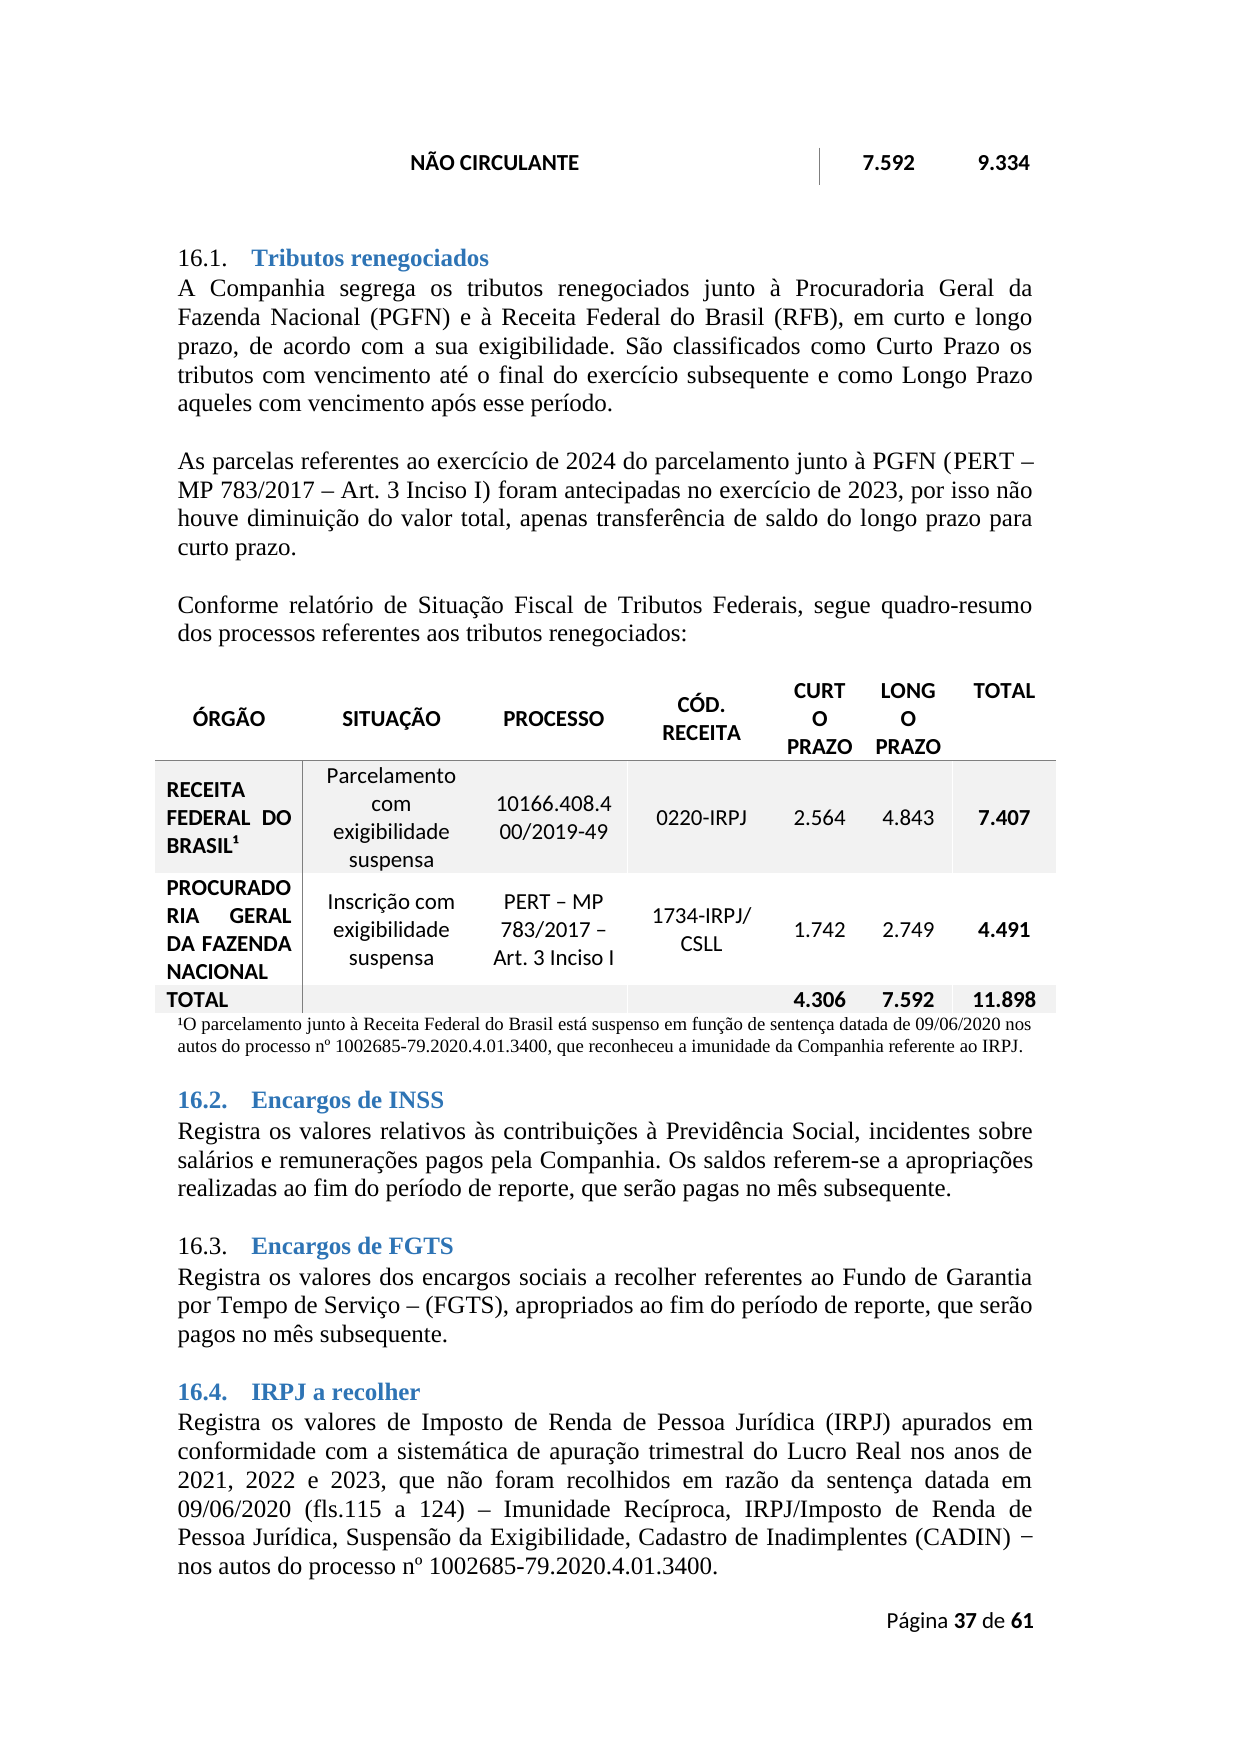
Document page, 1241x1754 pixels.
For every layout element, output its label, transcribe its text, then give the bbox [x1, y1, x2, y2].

table_header Órgão [155, 676, 303, 760]
table_cell 7.592 [820, 148, 926, 185]
table_cell 1734-IRPJ/CSLL [628, 873, 775, 985]
table_cell 10166.408.400/2019-49 [480, 761, 627, 873]
list Encargos de INSS [177, 1085, 1034, 1114]
table_header Situação [303, 676, 480, 760]
table_header Total [953, 676, 1056, 760]
table_cell 9.334 [926, 148, 1041, 185]
text ¹O parcelamento junto à Receita Federal do Brasil está suspenso em função de sentença datada de 09/06/2020 nos autos do processo nº 1002685-79.2020.4.01.3400, que reconheceu a imunidade da Companhia referente ao IRPJ. [177, 1013, 1034, 1056]
text A Companhia segrega os tributos renegociados junto à Procuradoria Geral da Fazenda Nacional (PGFN) e à Receita Federal do Brasil (RFB), em curto e longo prazo, de acordo com a sua exigibilidade. São classificados como Curto Prazo os tributos com vencimento até o final do exercício subsequente e como Longo Prazo aqueles com vencimento após esse período. [177, 273, 1034, 417]
table_cell 4.306 [775, 985, 864, 1013]
table_cell Não circulante [170, 148, 819, 185]
table_cell Procuradoria Geral da Fazenda Nacional [155, 873, 302, 985]
list Encargos de FGTS [177, 1231, 1034, 1260]
table_cell 2.564 [775, 761, 864, 873]
table_header Cód. Receita [628, 676, 775, 760]
text Registra os valores de Imposto de Renda de Pessoa Jurídica (IRPJ) apurados em conformidade com a sistemática de apuração trimestral do Lucro Real nos anos de 2021, 2022 e 2023, que não foram recolhidos em razão da sentença datada em 09/06/2020 (fls.115 a 124) – Imunidade Recíproca, IRPJ/Imposto de Renda de Pessoa Jurídica, Suspensão da Exigibilidade, Cadastro de Inadimplentes (CADIN) − nos autos do processo nº 1002685-79.2020.4.01.3400. [177, 1407, 1034, 1580]
table_cell [303, 985, 480, 1013]
text Conforme relatório de Situação Fiscal de Tributos Federais, segue quadro-resumo dos processos referentes aos tributos renegociados: [177, 590, 1034, 647]
table_header Processo [480, 676, 627, 760]
table_cell 7.407 [953, 761, 1056, 873]
table_cell 0220-IRPJ [628, 761, 775, 873]
table_cell Inscrição com exigibilidade suspensa [303, 873, 480, 985]
list Tributos renegociados [177, 243, 1034, 272]
table_cell Total [155, 985, 302, 1013]
table_header Longo Prazo [864, 676, 952, 760]
text Registra os valores dos encargos sociais a recolher referentes ao Fundo de Garantia por Tempo de Serviço – (FGTS), apropriados ao fim do período de reporte, que serão pagos no mês subsequente. [177, 1262, 1034, 1348]
table_cell [480, 985, 627, 1013]
table_cell Parcelamento com exigibilidade suspensa [303, 761, 480, 873]
table_cell 4.491 [953, 873, 1056, 985]
table_cell Receita Federal do Brasil¹ [155, 761, 302, 873]
table_cell PERT – MP 783/2017 – Art. 3 Inciso I [480, 873, 627, 985]
table_cell 1.742 [775, 873, 864, 985]
table_cell 7.592 [864, 985, 952, 1013]
list IRPJ a recolher [177, 1377, 1034, 1405]
table_cell 11.898 [953, 985, 1056, 1013]
table_cell [628, 985, 775, 1013]
table_cell 2.749 [864, 873, 952, 985]
table_header Curto Prazo [775, 676, 864, 760]
text As parcelas referentes ao exercício de 2024 do parcelamento junto à PGFN (PERT – MP 783/2017 – Art. 3 Inciso I) foram antecipadas no exercício de 2023, por isso não houve diminuição do valor total, apenas transferência de saldo do longo prazo para curto prazo. [177, 446, 1034, 561]
text Registra os valores relativos às contribuições à Previdência Social, incidentes sobre salários e remunerações pagos pela Companhia. Os saldos referem-se a apropriações realizadas ao fim do período de reporte, que serão pagas no mês subsequente. [177, 1116, 1034, 1202]
table_cell 4.843 [864, 761, 952, 873]
